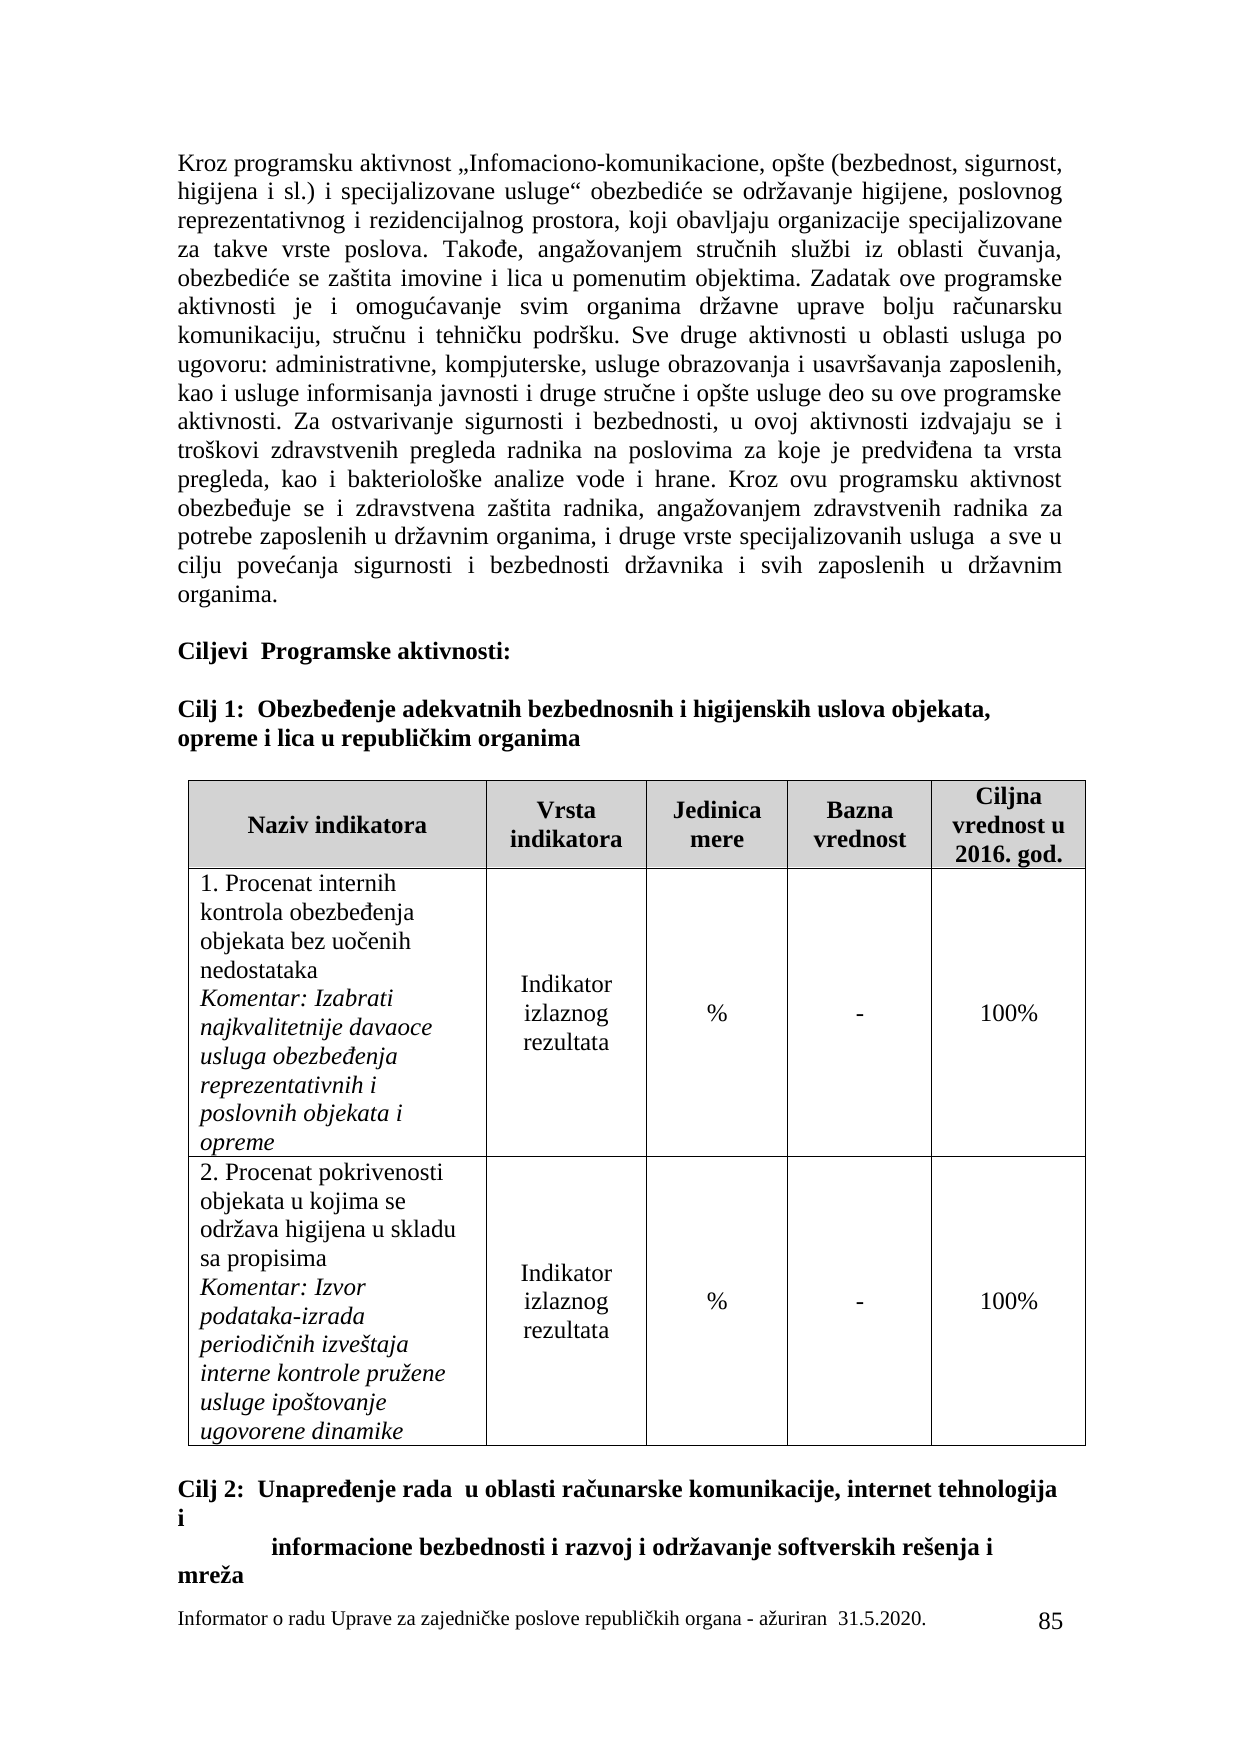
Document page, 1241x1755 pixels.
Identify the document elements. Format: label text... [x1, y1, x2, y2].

table_cell - [788, 869, 931, 1156]
table_cell 100% [932, 869, 1085, 1156]
table_cell 100% [932, 1157, 1085, 1444]
table_cell % [647, 1157, 787, 1444]
text Cilј 2: Unapređenje rada u oblasti računarske komunikacije, internet tehnologija i [177, 1474, 1063, 1532]
table_cell Indikator izlaznog rezultata [487, 869, 646, 1156]
table_cell 2. Procenat pokrivenosti objekata u kojima se održava higijena u skladu sa propisima Komentar: Izvor podataka-izrada periodičnih izveštaja interne kontrole pružene usluge ipoštovanje ugovorene dinamike [189, 1157, 486, 1444]
table_cell 1. Procenat internih kontrola obezbeđenja objekata bez uočenih nedostataka Komentar: Izabrati najkvalitetnije davaoce usluga obezbeđenja reprezentativnih i poslovnih objekata i opreme [189, 869, 486, 1156]
text Cilј 1: Obezbeđenje adekvatnih bezbednosnih i higijenskih uslova objekata, opreme i lica u republičkim organima [177, 694, 1063, 751]
table_header Bazna vrednost [788, 781, 931, 867]
text Cilјevi Programske aktivnosti: [177, 608, 1063, 665]
table_cell % [647, 869, 787, 1156]
table_header Cilјna vrednost u 2016. god. [932, 781, 1085, 867]
table_header Vrsta indikatora [487, 781, 646, 867]
table_cell Indikator izlaznog rezultata [487, 1157, 646, 1444]
text informacione bezbednosti i razvoj i održavanje softverskih rešenja i mreža [177, 1532, 1063, 1589]
table_cell - [788, 1157, 931, 1444]
text Kroz programsku aktivnost „Infomaciono-komunikacione, opšte (bezbednost, sigurnost, higijena i sl.) i specijalizovane usluge“ obezbediće se održavanje higijene, poslovnog reprezentativnog i rezidencijalnog prostora, koji obavlјaju organizacije specijalizovane za takve vrste poslova. Takođe, angažovanjem stručnih službi iz oblasti čuvanja, obezbediće se zaštita imovine i lica u pomenutim objektima. Zadatak ove programske aktivnosti je i omogućavanje svim organima državne uprave bolјu računarsku komunikaciju, stručnu i tehničku podršku. Sve druge aktivnosti u oblasti usluga po ugovoru: administrativne, kompjuterske, usluge obrazovanja i usavršavanja zaposlenih, kao i usluge informisanja javnosti i druge stručne i opšte usluge deo su ove programske aktivnosti. Za ostvarivanje sigurnosti i bezbednosti, u ovoj aktivnosti izdvajaju se i troškovi zdravstvenih pregleda radnika na poslovima za koje je predviđena ta vrsta pregleda, kao i bakteriološke analize vode i hrane. Kroz ovu programsku aktivnost obezbeđuje se i zdravstvena zaštita radnika, angažovanjem zdravstvenih radnika za potrebe zaposlenih u državnim organima, i druge vrste specijalizovanih usluga a sve u cilјu povećanja sigurnosti i bezbednosti državnika i svih zaposlenih u državnim organima. [177, 148, 1063, 608]
table_header Naziv indikatora [189, 781, 486, 867]
table_header Jedinica mere [647, 781, 787, 867]
